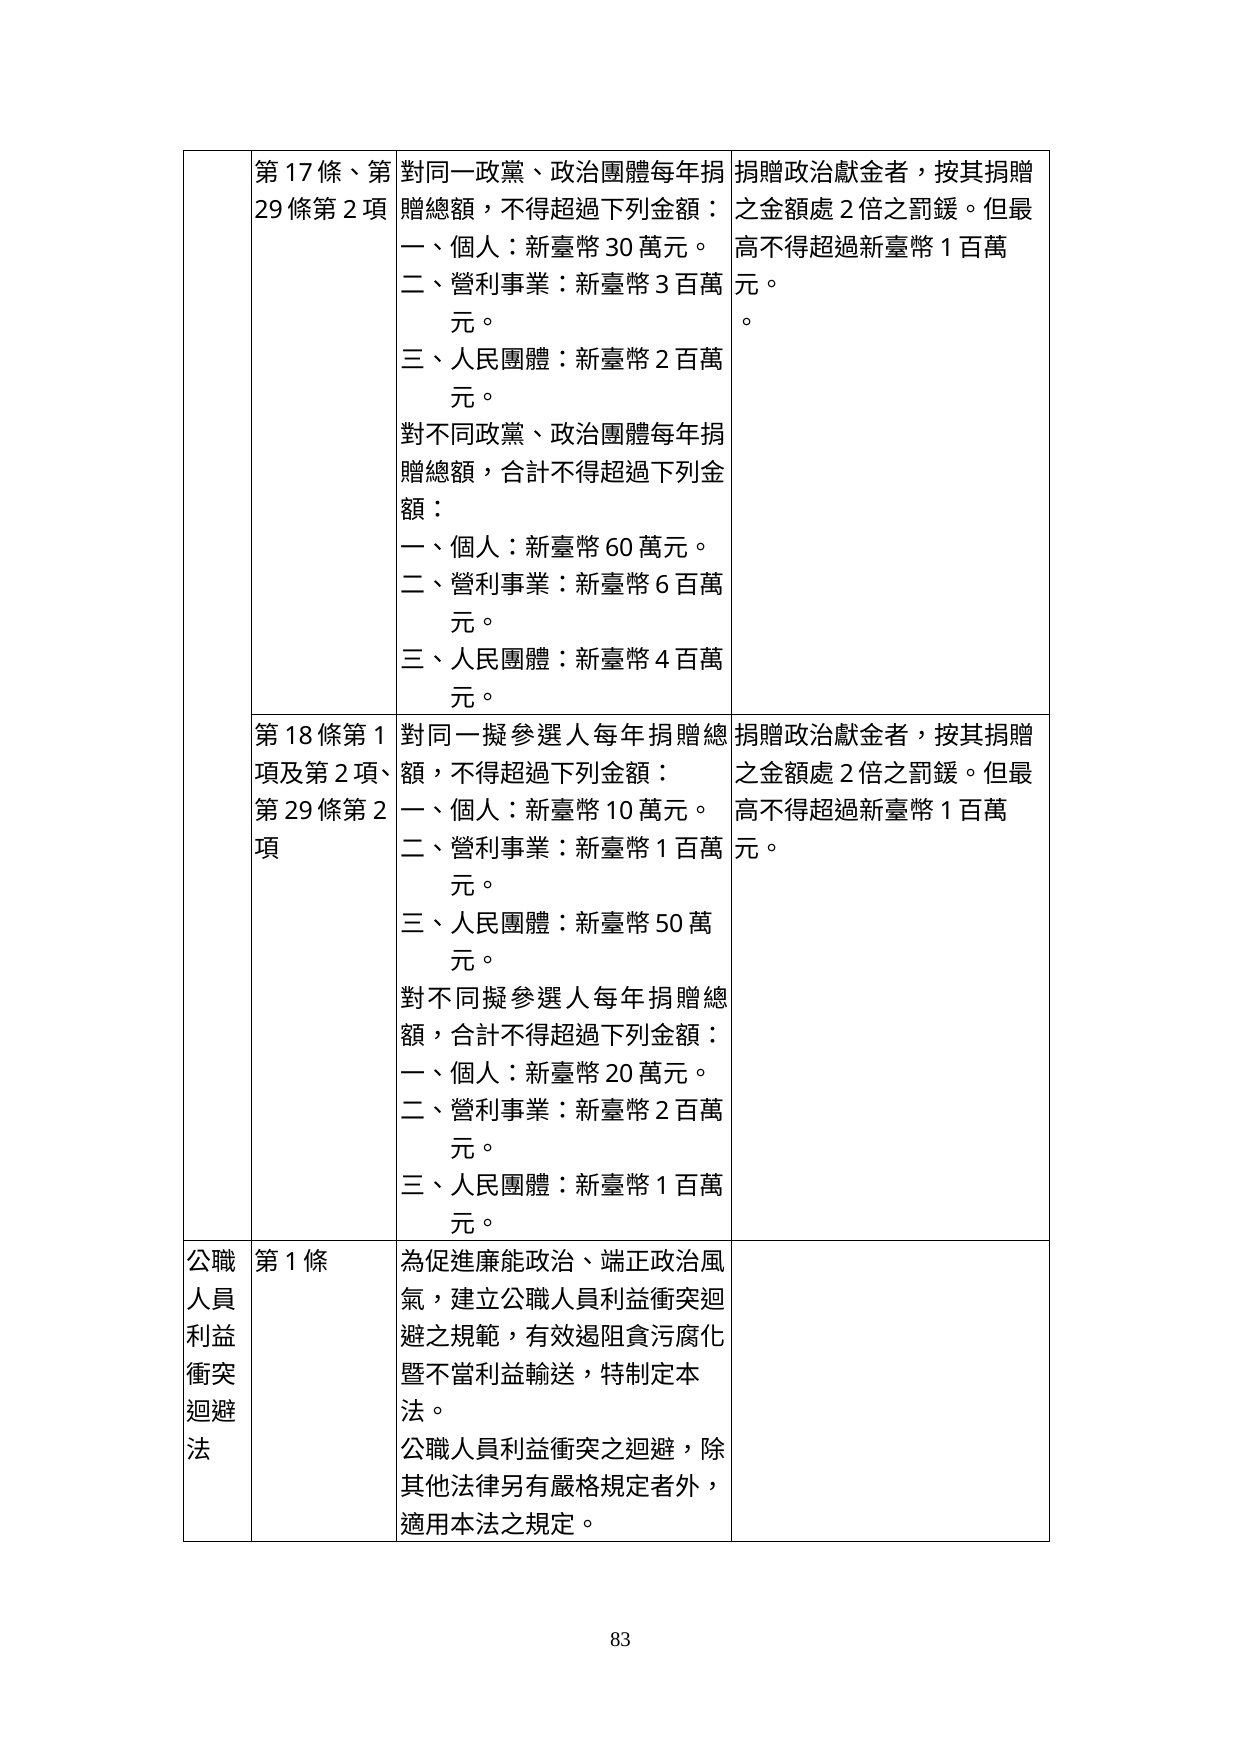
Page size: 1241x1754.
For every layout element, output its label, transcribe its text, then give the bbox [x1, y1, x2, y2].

table_cell 第17條、第29條第2項 [252, 151, 396, 713]
table_cell 公職人員利益衝突迴避法 [184, 1241, 251, 1541]
table_cell 對同一擬參選人每年捐贈總額，不得超過下列金額： 一、個人：新臺幣10萬元。 二、營利事業：新臺幣1百萬元。 三、人民團體：新臺幣50萬元。 對不同擬參選人每年捐贈總額，合計不得超過下列金額： 一、個人：新臺幣20萬元。 二、營利事業：新臺幣2百萬元。 三、人民團體：新臺幣1百萬元。 [397, 715, 731, 1239]
table_cell 捐贈政治獻金者，按其捐贈之金額處2倍之罰鍰。但最高不得超過新臺幣1百萬元。 。 [732, 151, 1049, 713]
table_cell [732, 1241, 1049, 1541]
table_cell [184, 151, 251, 1239]
table_cell 為促進廉能政治、端正政治風氣，建立公職人員利益衝突迴避之規範，有效遏阻貪污腐化暨不當利益輸送，特制定本法。 公職人員利益衝突之迴避，除其他法律另有嚴格規定者外，適用本法之規定。 [397, 1241, 731, 1541]
table_cell 捐贈政治獻金者，按其捐贈之金額處2倍之罰鍰。但最高不得超過新臺幣1百萬元。 [732, 715, 1049, 1239]
table_cell 第18條第1項及第2項、第29條第2項 [252, 715, 396, 1239]
table_cell 對同一政黨、政治團體每年捐贈總額，不得超過下列金額： 一、個人：新臺幣30萬元。 二、營利事業：新臺幣3百萬元。 三、人民團體：新臺幣2百萬元。 對不同政黨、政治團體每年捐贈總額，合計不得超過下列金額： 一、個人：新臺幣60萬元。 二、營利事業：新臺幣6百萬元。 三、人民團體：新臺幣4百萬元。 [397, 151, 731, 713]
table_cell 第1條 [252, 1241, 396, 1541]
